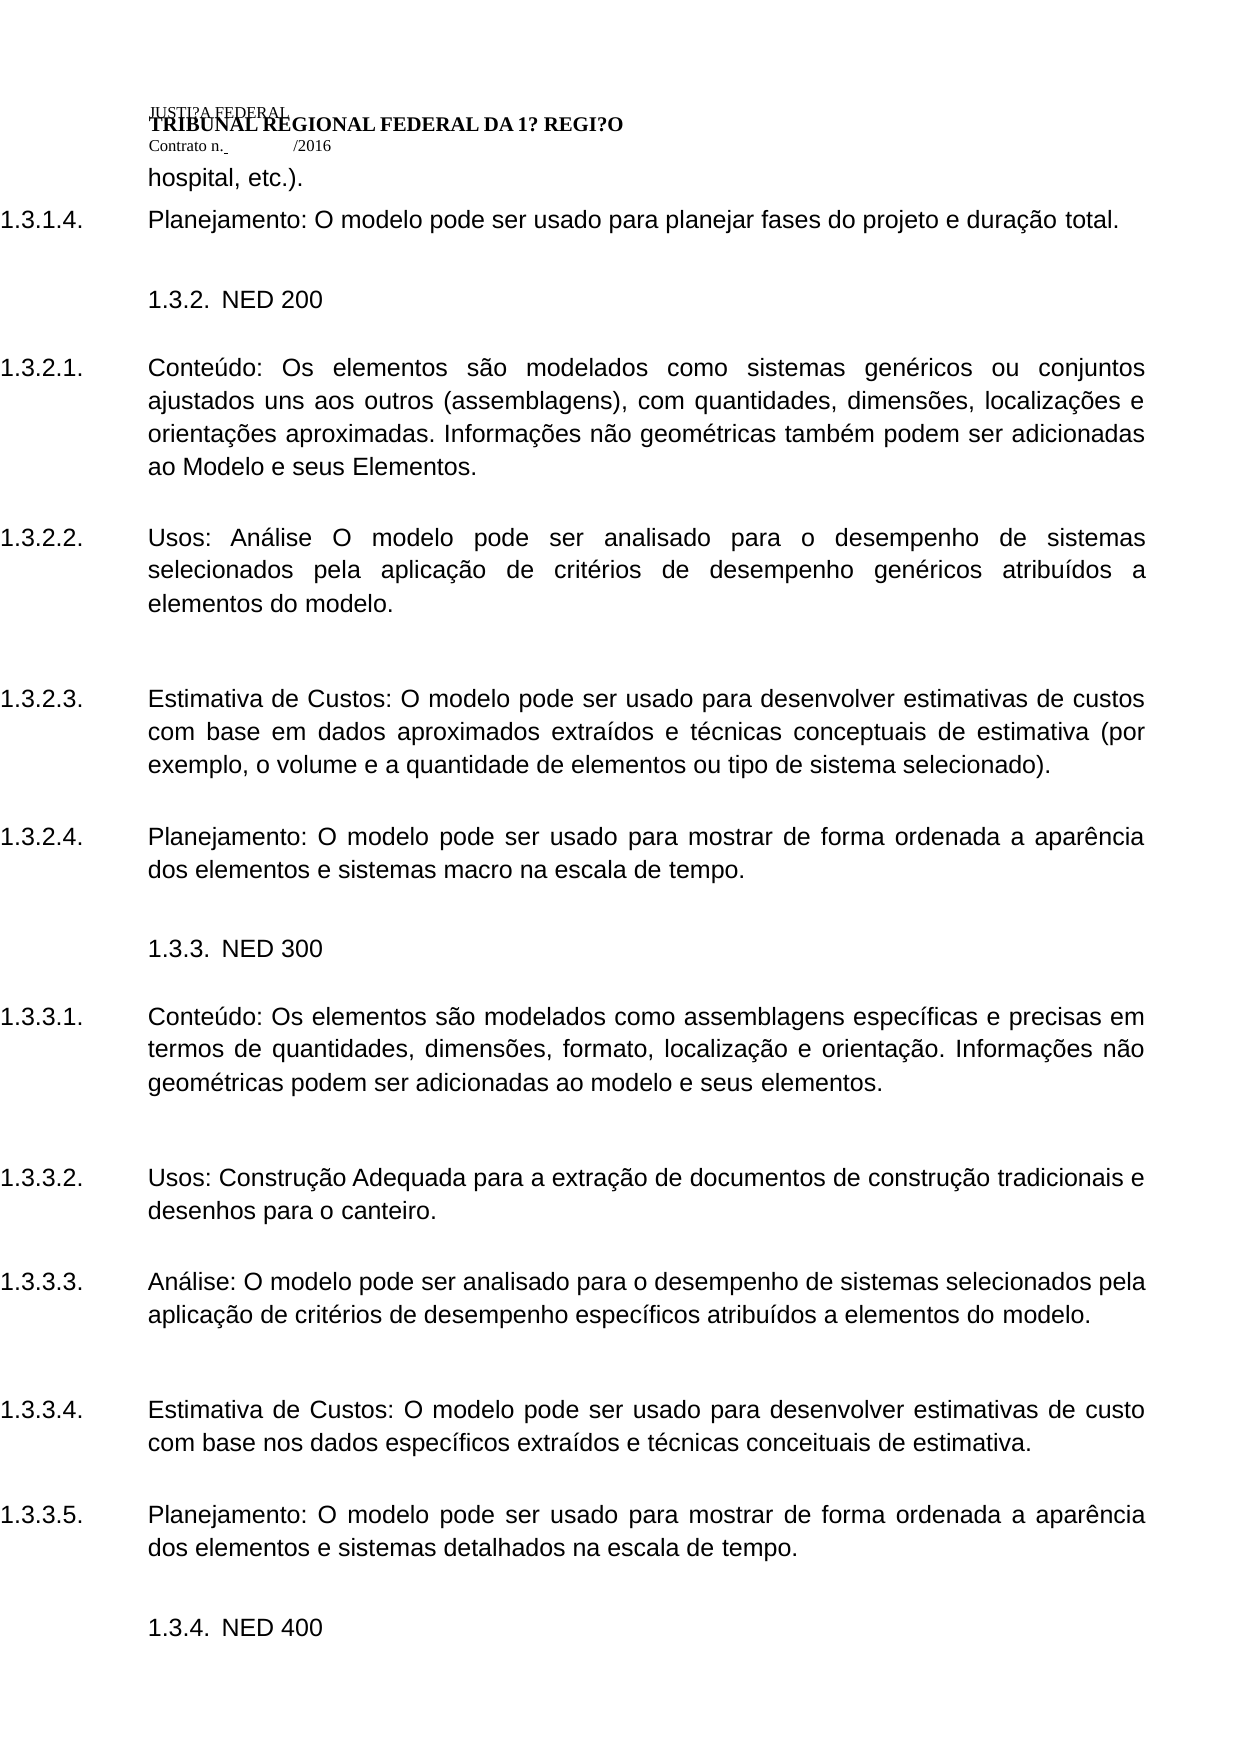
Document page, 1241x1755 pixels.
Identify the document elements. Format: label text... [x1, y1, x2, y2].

list Planejamento: O modelo pode ser usado para mostrar de forma ordenada a aparência dos elementos e sistemas macro na escala de tempo. [135, 822, 1146, 883]
list NED 400 [148, 1604, 1163, 1642]
list Usos: Construção Adequada para a extração de documentos de construção tradicionais e desenhos para o canteiro. [135, 1163, 1147, 1225]
list Estimativa de Custos: O modelo pode ser usado para desenvolver estimativas de custos com base em dados aproximados extraídos e técnicas conceptuais de estimativa (por exemplo, o volume e a quantidade de elementos ou tipo de sistema selecionado). [135, 684, 1147, 779]
list Planejamento: O modelo pode ser usado para mostrar de forma ordenada a aparência dos elementos e sistemas detalhados na escala de tempo. [135, 1500, 1147, 1562]
list Conteúdo: Os elementos são modelados como sistemas genéricos ou conjuntos ajustados uns aos outros (assemblagens), com quantidades, dimensões, localizações e orientações aproximadas. Informações não geométricas também podem ser adicionadas ao Modelo e seus Elementos. [135, 353, 1147, 481]
list Estimativa de Custos: O modelo pode ser usado para desenvolver estimativas de custo com base nos dados específicos extraídos e técnicas conceituais de estimativa. [135, 1395, 1146, 1457]
list Análise: O modelo pode ser analisado para o desempenho de sistemas selecionados pela aplicação de critérios de desempenho específicos atribuídos a elementos do modelo. [135, 1267, 1147, 1328]
list NED 200 [148, 277, 1163, 314]
list NED 300 [148, 925, 1163, 963]
list Usos: Análise O modelo pode ser analisado para o desempenho de sistemas selecionados pela aplicação de critérios de desempenho genéricos atribuídos a elementos do modelo. [135, 522, 1147, 617]
list hospital, etc.). [135, 162, 1147, 191]
list Planejamento: O modelo pode ser usado para planejar fases do projeto e duração total. [135, 205, 1146, 234]
list Conteúdo: Os elementos são modelados como assemblagens específicas e precisas em termos de quantidades, dimensões, formato, localização e orientação. Informações não geométricas podem ser adicionadas ao modelo e seus elementos. [135, 1001, 1147, 1096]
